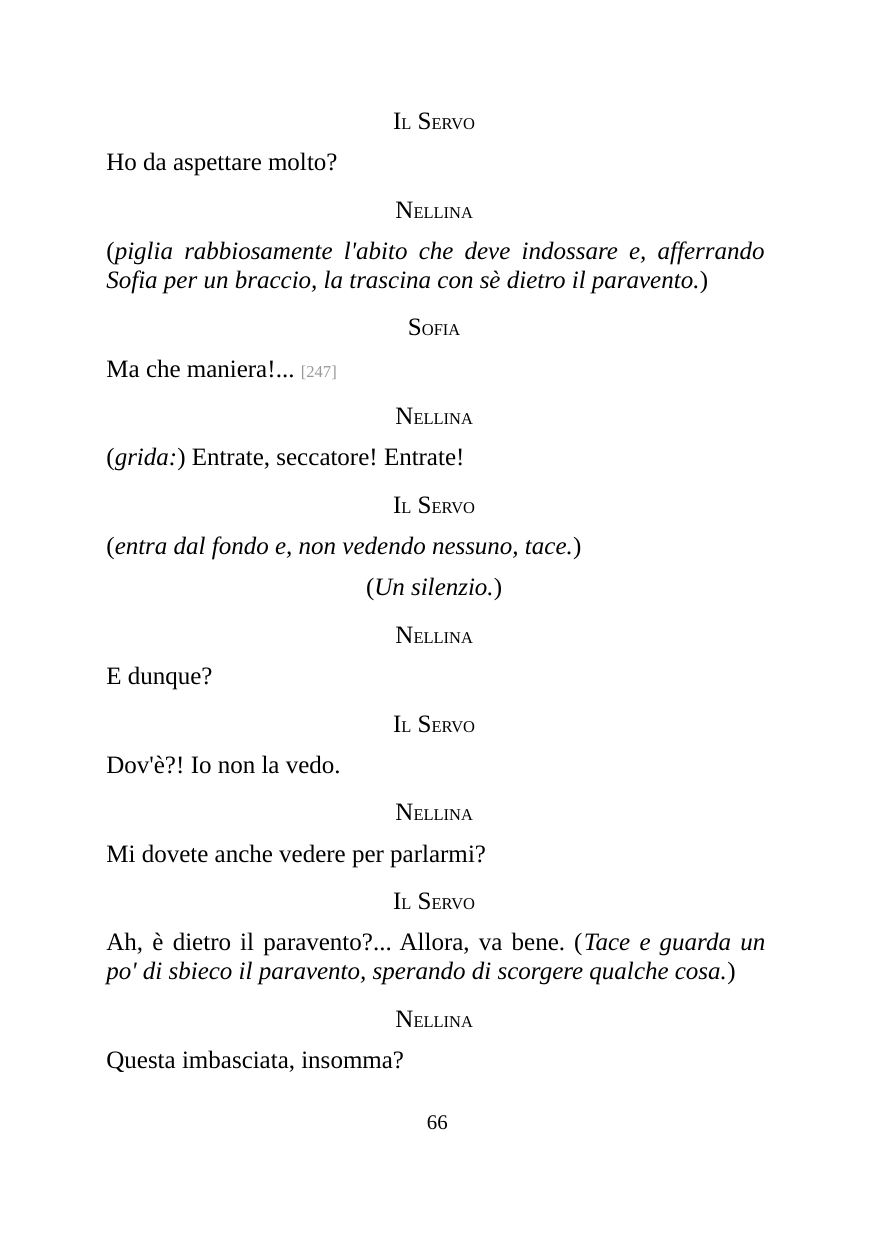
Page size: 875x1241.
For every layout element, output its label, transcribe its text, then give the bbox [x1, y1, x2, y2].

text Il Servo [106, 490, 768, 519]
text Sofia [106, 312, 768, 341]
text (Un silenzio.) [106, 572, 768, 601]
text (entra dal fondo e, non vedendo nessuno, tace.) [106, 531, 768, 560]
text Nellina [106, 620, 768, 649]
text Ah, è dietro il paravento?... Allora, va bene. (Tace e guarda un po' di sbieco il paravento, sperando di scorgere qualche cosa.) [106, 927, 768, 985]
text Il Servo [106, 886, 768, 915]
text Nellina [106, 1004, 768, 1032]
text (grida:) Entrate, seccatore! Entrate! [106, 442, 768, 471]
text E dunque? [106, 661, 768, 690]
text Questa imbasciata, insomma? [106, 1045, 768, 1074]
text Nellina [106, 797, 768, 826]
text Il Servo [106, 709, 768, 737]
text Nellina [106, 195, 768, 224]
text Il Servo [106, 106, 768, 135]
text (piglia rabbiosamente l'abito che deve indossare e, afferrando Sofia per un braccio, la trascina con sè dietro il paravento.) [106, 236, 768, 294]
text Nellina [106, 401, 768, 430]
text Mi dovete anche vedere per parlarmi? [106, 839, 768, 867]
text Ho da aspettare molto? [106, 147, 768, 176]
text Dov'è?! Io non la vedo. [106, 750, 768, 779]
text Ma che maniera!... [247] [106, 354, 768, 382]
